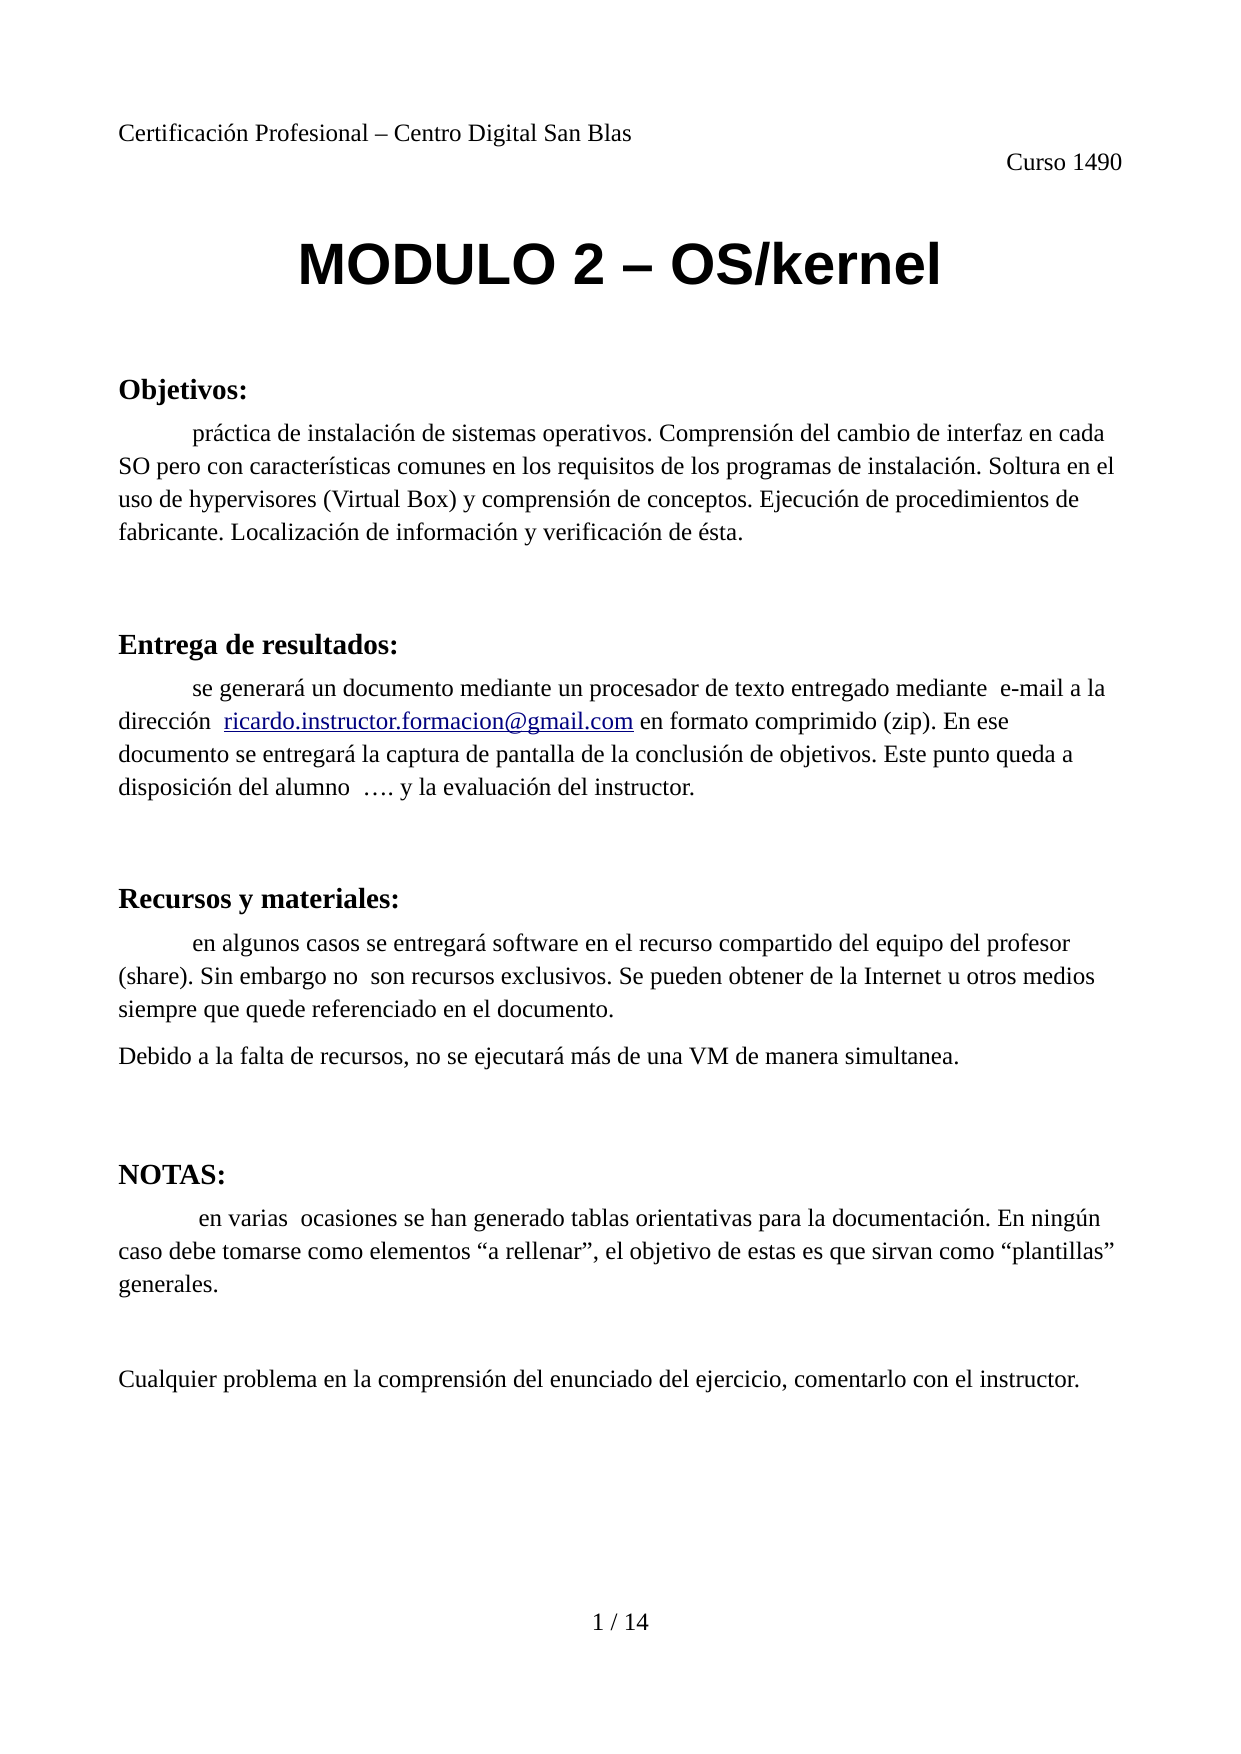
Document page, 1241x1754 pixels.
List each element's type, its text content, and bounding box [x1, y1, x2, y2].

text Debido a la falta de recursos, no se ejecutará más de una VM de manera simultanea. [118, 1041, 1122, 1070]
subtitle Objetivos: [118, 372, 1122, 405]
text práctica de instalación de sistemas operativos. Comprensión del cambio de interfaz en cada SO pero con características comunes en los requisitos de los programas de instalación. Soltura en el uso de hypervisores (Virtual Box) y comprensión de conceptos. Ejecución de procedimientos de fabricante. Localización de información y verificación de ésta. [118, 418, 1122, 546]
text en algunos casos se entregará software en el recurso compartido del equipo del profesor (share). Sin embargo no son recursos exclusivos. Se pueden obtener de la Internet u otros medios siempre que quede referenciado en el documento. [118, 928, 1122, 1022]
subtitle NOTAS: [118, 1157, 1122, 1191]
subtitle Recursos y materiales: [118, 882, 1122, 915]
title MODULO 2 – OS/kernel [118, 230, 1122, 297]
text Cualquier problema en la comprensión del enunciado del ejercicio, comentarlo con el instructor. [118, 1364, 1122, 1393]
text se generará un documento mediante un procesador de texto entregado mediante e-mail a la dirección ricardo.instructor.formacion@gmail.com en formato comprimido (zip). En ese documento se entregará la captura de pantalla de la conclusión de objetivos. Este punto queda a disposición del alumno …. y la evaluación del instructor. [118, 673, 1122, 801]
subtitle Entrega de resultados: [118, 627, 1122, 660]
text en varias ocasiones se han generado tablas orientativas para la documentación. En ningún caso debe tomarse como elementos “a rellenar”, el objetivo de estas es que sirvan como “plantillas” generales. [118, 1203, 1122, 1298]
